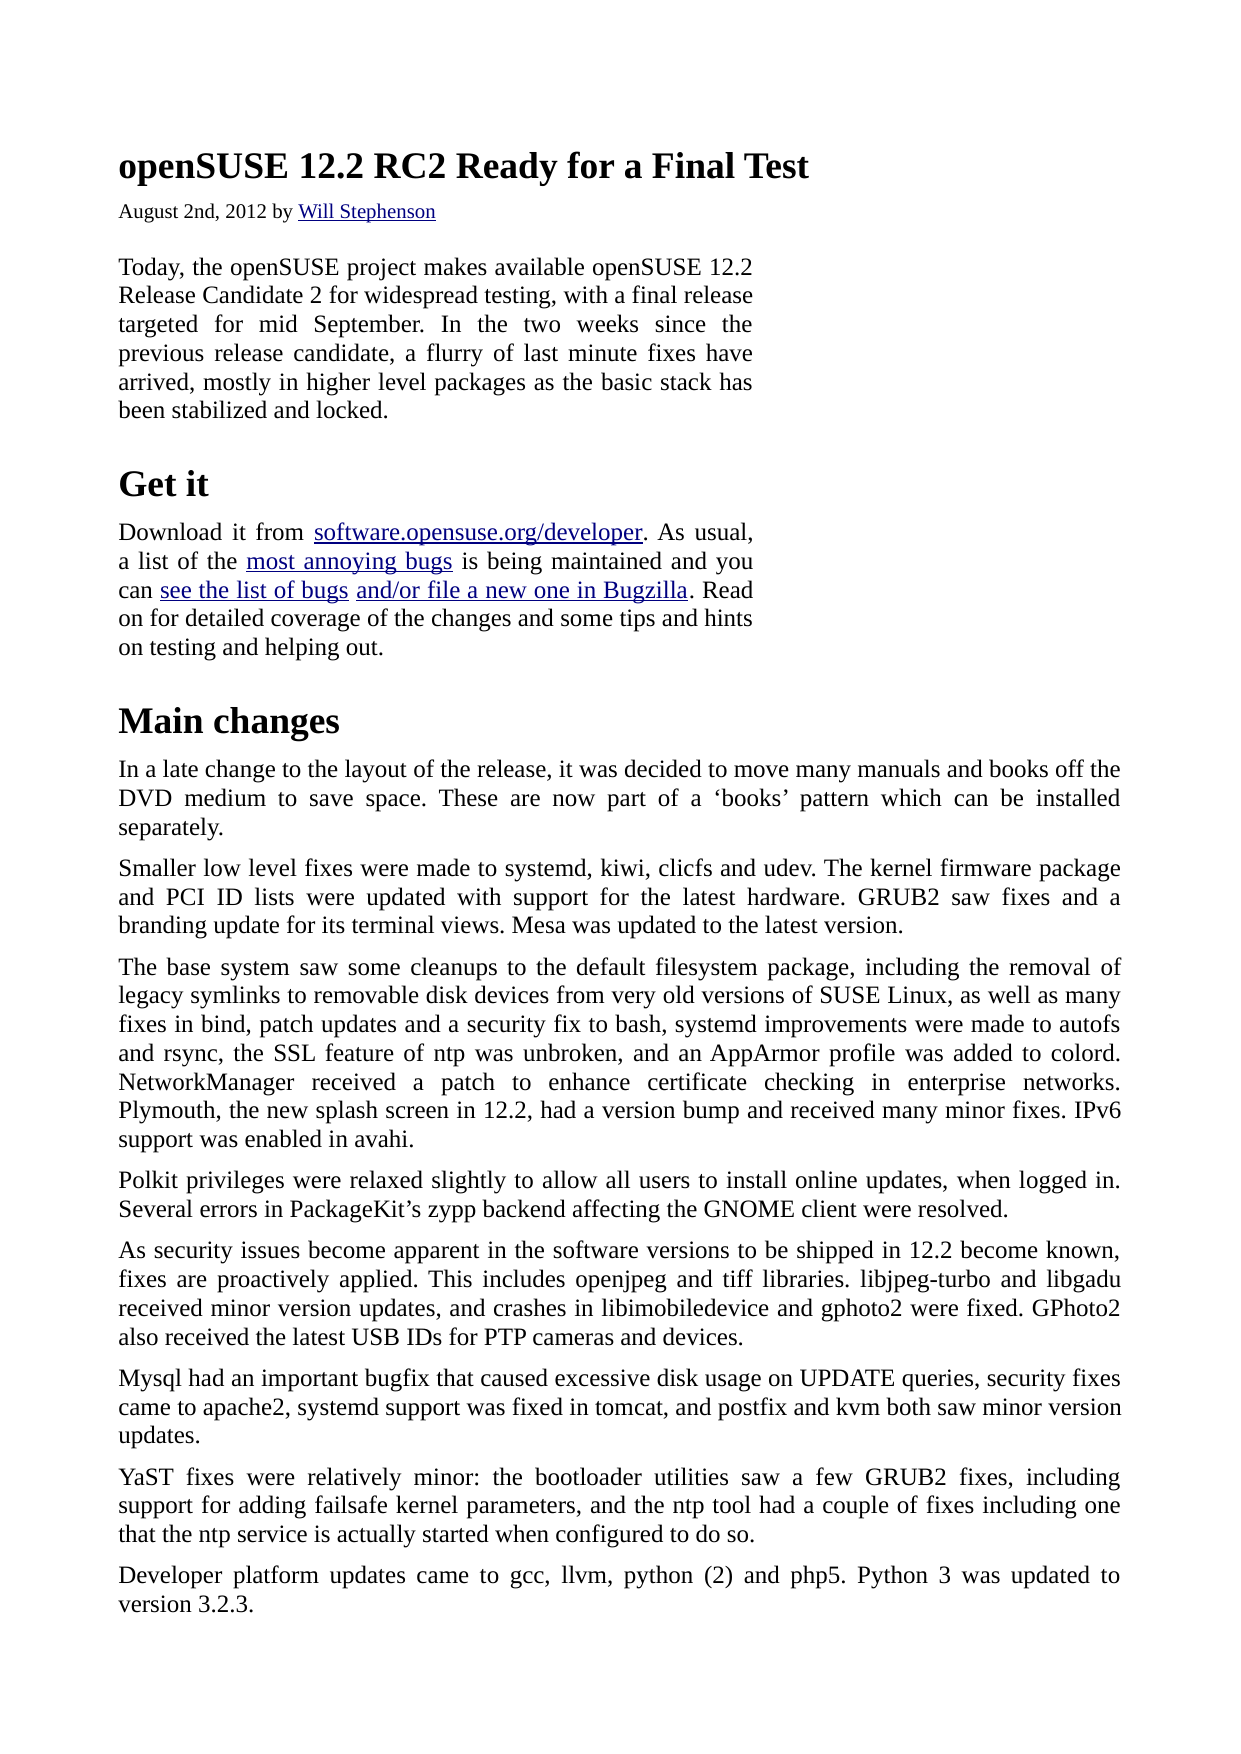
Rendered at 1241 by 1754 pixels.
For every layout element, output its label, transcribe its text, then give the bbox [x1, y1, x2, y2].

subtitle Get it [118, 462, 1122, 505]
text Developer platform updates came to gcc, llvm, python (2) and php5. Python 3 was updated to version 3.2.3. [118, 1560, 1122, 1618]
text The base system saw some cleanups to the default filesystem package, including the removal of legacy symlinks to removable disk devices from very old versions of SUSE Linux, as well as many fixes in bind, patch updates and a security fix to bash, systemd improvements were made to autofs and rsync, the SSL feature of ntp was unbroken, and an AppArmor profile was added to colord. NetworkManager received a patch to enhance certificate checking in enterprise networks. Plymouth, the new splash screen in 12.2, had a version bump and received many minor fixes. IPv6 support was enabled in avahi. [118, 952, 1122, 1153]
text Download it from software.opensuse.org/developer. As usual, a list of the most annoying bugs is being maintained and you can see the list of bugs and/or file a new one in Bugzilla. Read on for detailed coverage of the changes and some tips and hints on testing and helping out. [118, 517, 1122, 661]
text Polkit privileges were relaxed slightly to allow all users to install online updates, when logged in. Several errors in PackageKit’s zypp backend affecting the GNOME client were resolved. [118, 1165, 1122, 1223]
subtitle Main changes [118, 698, 1122, 742]
text YaST fixes were relatively minor: the bootloader utilities saw a few GRUB2 fixes, including support for adding failsafe kernel parameters, and the ntp tool had a couple of fixes including one that the ntp service is actually started when configured to do so. [118, 1462, 1122, 1548]
text Today, the openSUSE project makes available openSUSE 12.2 Release Candidate 2 for widespread testing, with a final release targeted for mid September. In the two weeks since the previous release candidate, a flurry of last minute fixes have arrived, mostly in higher level packages as the basic stack has been stabilized and locked. [118, 223, 1122, 424]
text As security issues become apparent in the software versions to be shipped in 12.2 become known, fixes are proactively applied. This includes openjpeg and tiff libraries. libjpeg-turbo and libgadu received minor version updates, and crashes in libimobiledevice and gphoto2 were fixed. GPhoto2 also received the latest USB IDs for PTP cameras and devices. [118, 1235, 1122, 1350]
text Mysql had an important bugfix that caused excessive disk usage on UPDATE queries, security fixes came to apache2, systemd support was fixed in tomcat, and postfix and kvm both saw minor version updates. [118, 1363, 1122, 1449]
subtitle openSUSE 12.2 RC2 Ready for a Final Test [118, 143, 1122, 186]
text In a late change to the layout of the release, it was decided to move many manuals and books off the DVD medium to save space. These are now part of a ‘books’ pattern which can be installed separately. [118, 754, 1122, 840]
text Smaller low level fixes were made to systemd, kiwi, clicfs and udev. The kernel firmware package and PCI ID lists were updated with support for the latest hardware. GRUB2 saw fixes and a branding update for its terminal views. Mesa was updated to the latest version. [118, 853, 1122, 939]
text August 2nd, 2012 by Will Stephenson [118, 199, 1122, 223]
